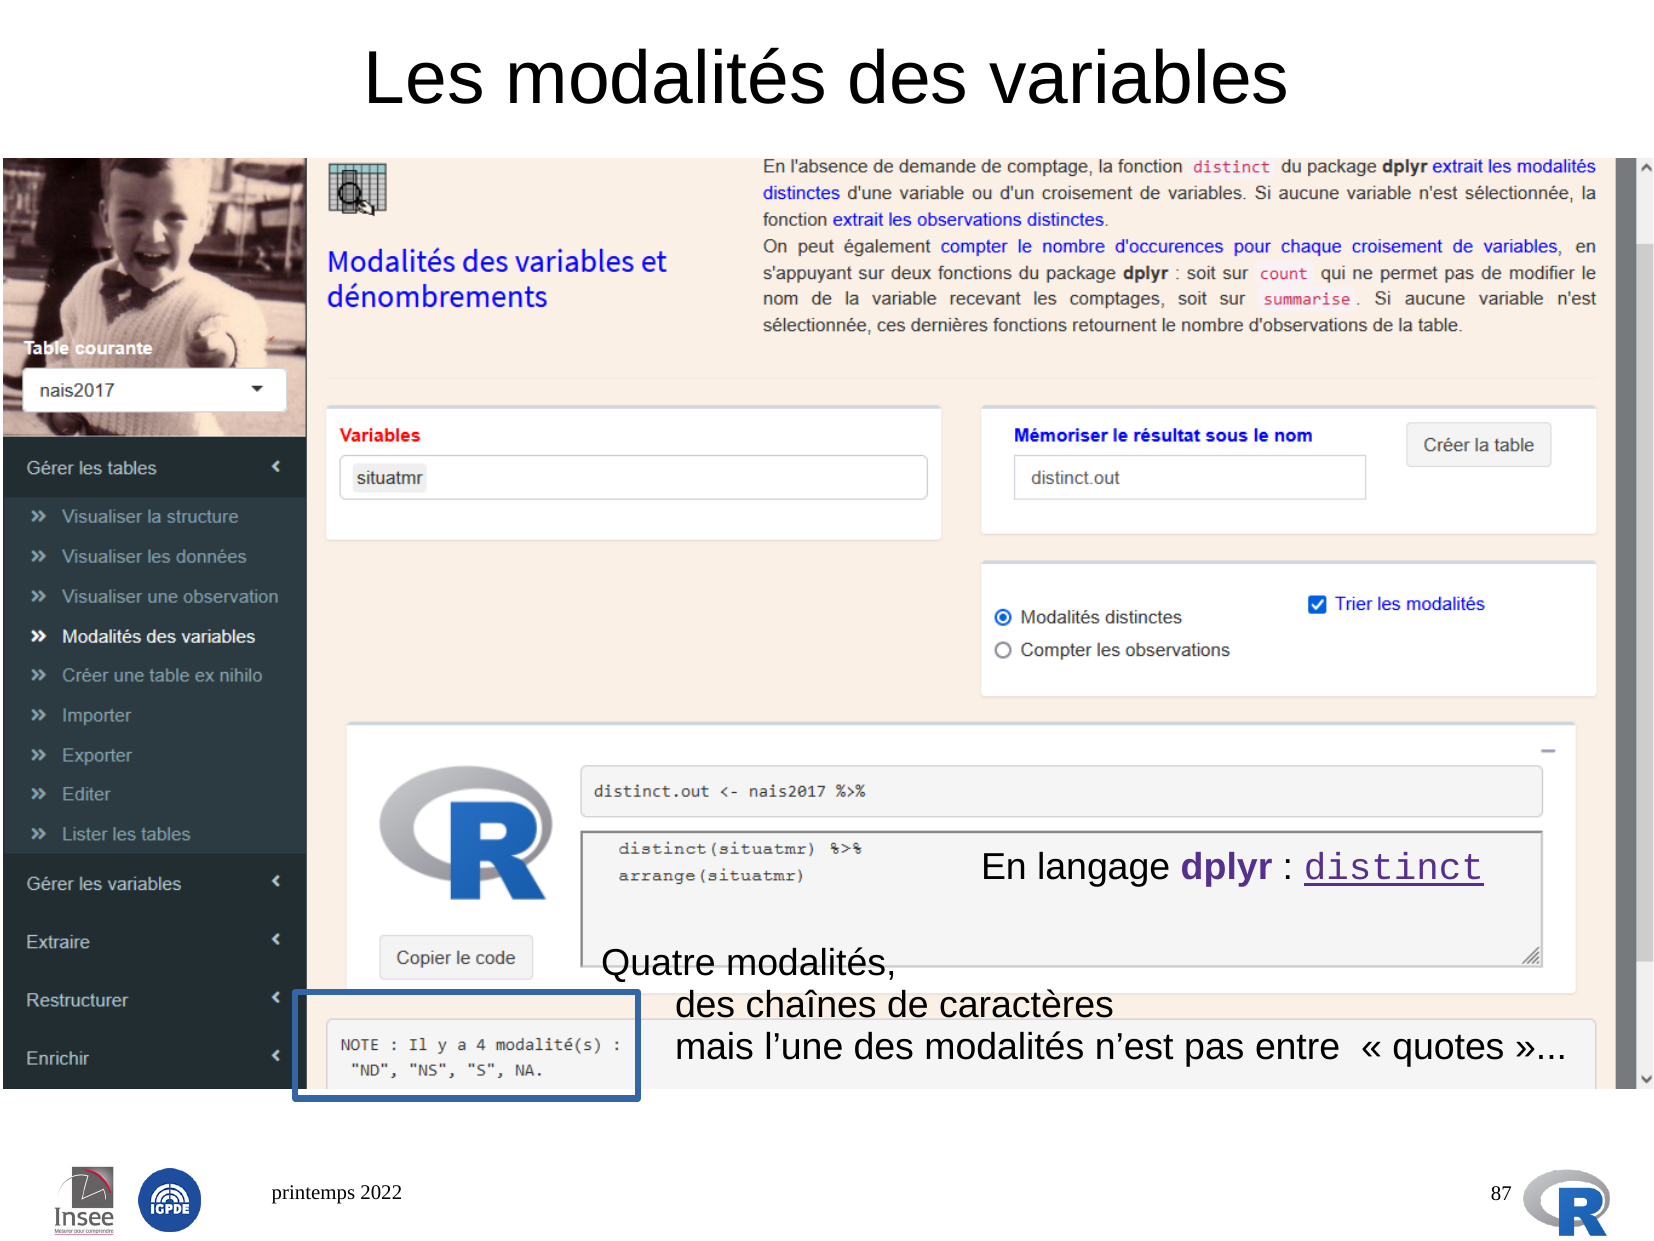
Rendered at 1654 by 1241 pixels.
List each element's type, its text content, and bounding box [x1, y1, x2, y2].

text_box Quatre modalités, des chaînes de caractères mais l’une des modalités n’est pas entre « quotes »... [586, 934, 1583, 1075]
text_box En langage dplyr : distinct [966, 838, 1512, 899]
picture [47, 1163, 120, 1236]
picture [3, 158, 1654, 1089]
picture [1523, 1169, 1610, 1236]
picture [298, 995, 635, 1089]
picture [138, 1168, 201, 1232]
title Les modalités des variables [82, 36, 1571, 121]
